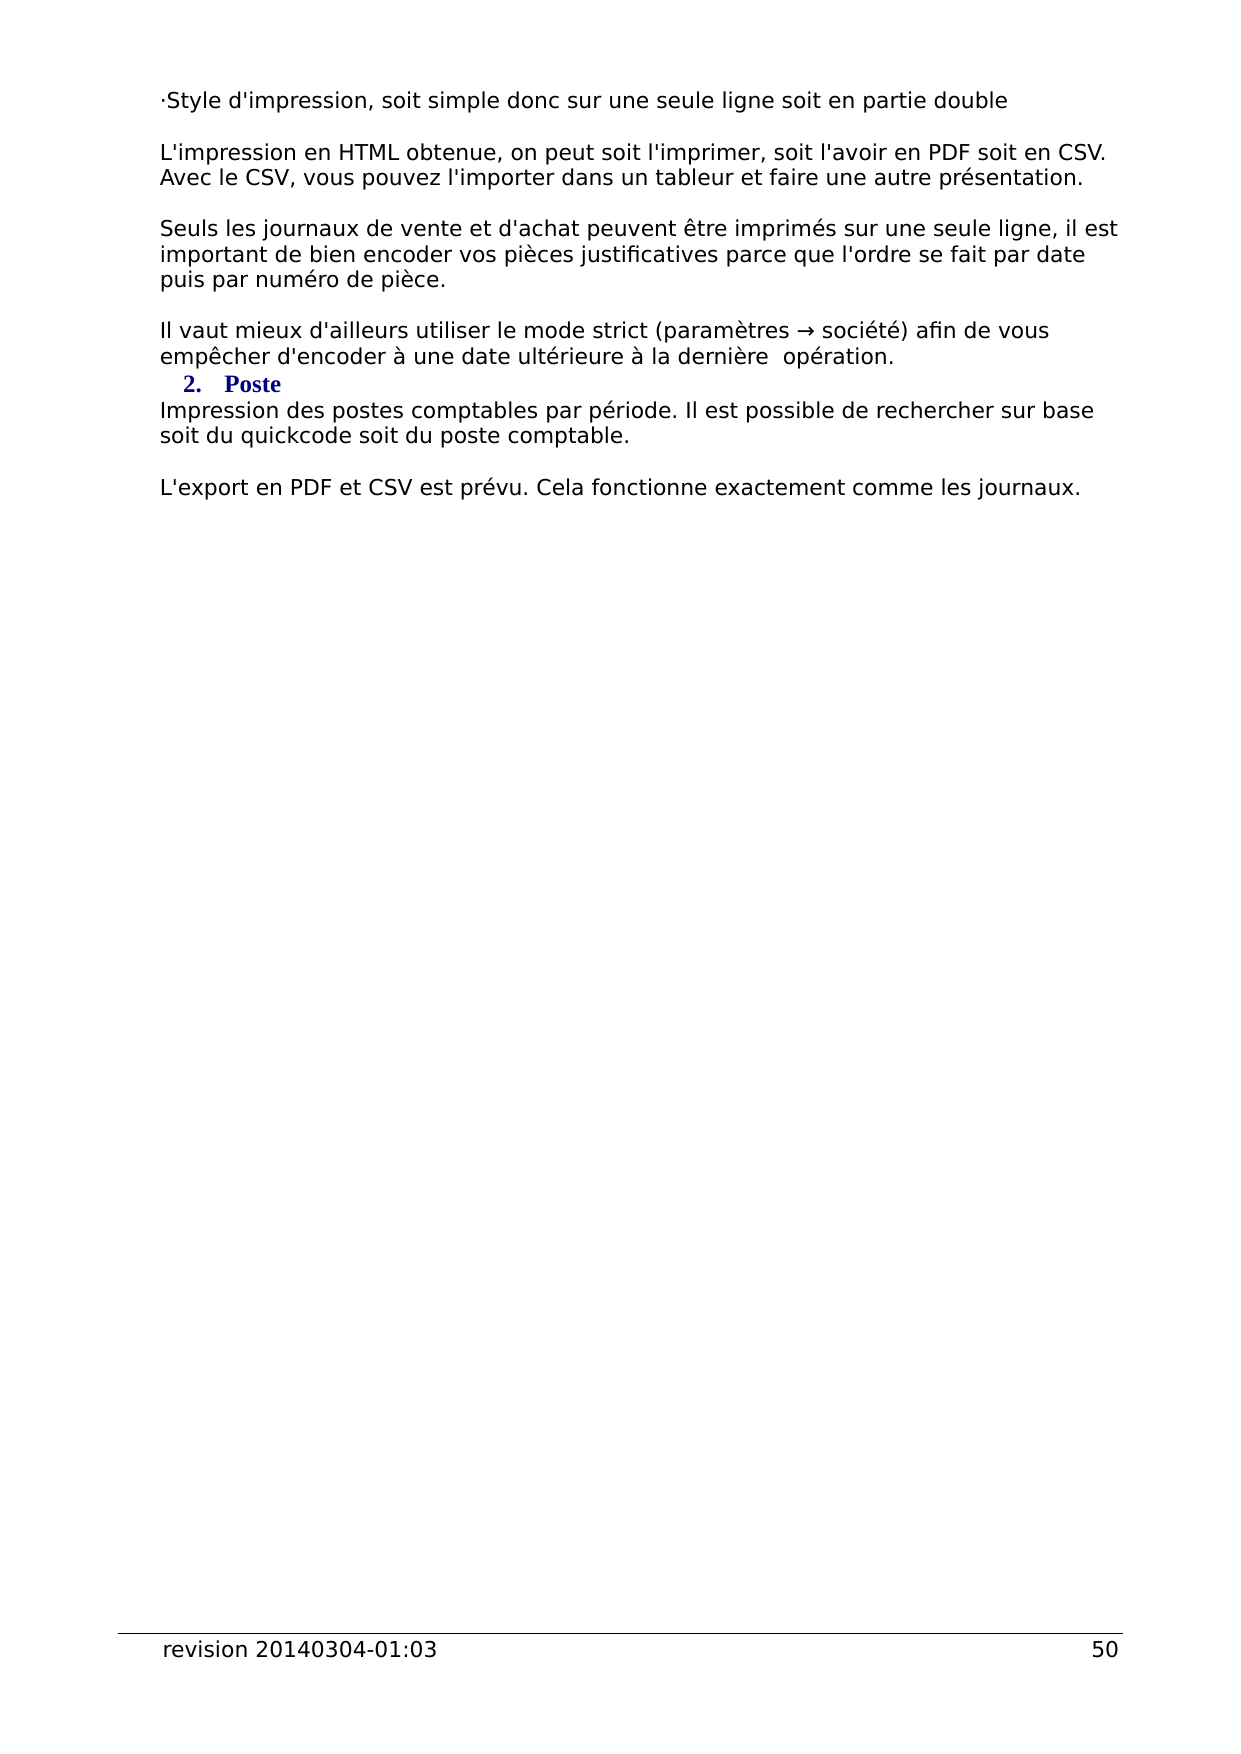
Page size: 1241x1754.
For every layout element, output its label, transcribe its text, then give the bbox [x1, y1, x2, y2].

text L'export en PDF et CSV est prévu. Cela fonctionne exactement comme les journaux. [159, 474, 1123, 500]
text ·Style d'impression, soit simple donc sur une seule ligne soit en partie double [159, 88, 1123, 114]
text Seuls les journaux de vente et d'achat peuvent être imprimés sur une seule ligne, il est important de bien encoder vos pièces justificatives parce que l'ordre se fait par date puis par numéro de pièce. [159, 216, 1123, 293]
text Il vaut mieux d'ailleurs utiliser le mode strict (paramètres → société) afin de vous empêcher d'encoder à une date ultérieure à la dernière opération. [159, 318, 1123, 369]
text Impression des postes comptables par période. Il est possible de rechercher sur base soit du quickcode soit du poste comptable. [159, 398, 1123, 449]
text L'impression en HTML obtenue, on peut soit l'imprimer, soit l'avoir en PDF soit en CSV. Avec le CSV, vous pouvez l'importer dans un tableur et faire une autre présentation. [159, 139, 1123, 191]
subtitle Poste [177, 369, 1123, 398]
